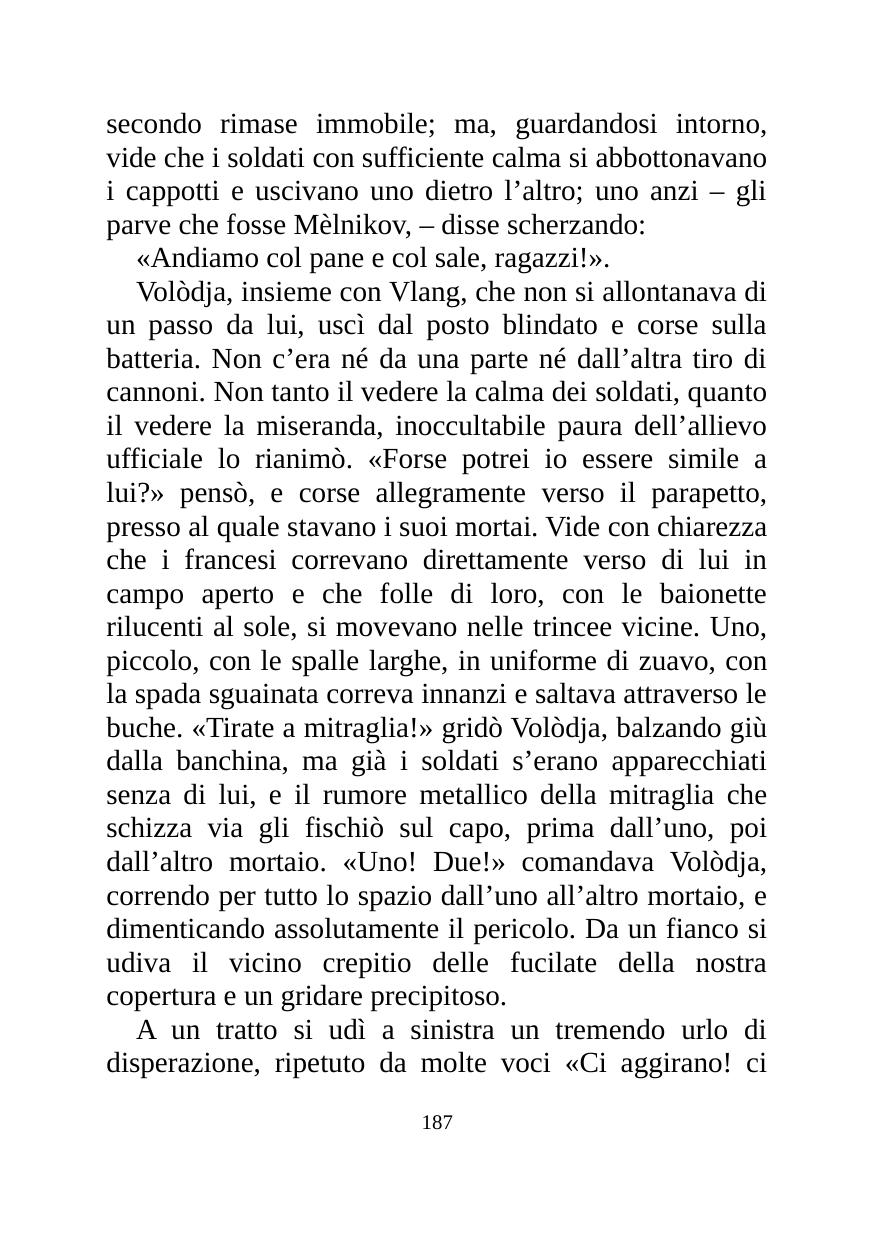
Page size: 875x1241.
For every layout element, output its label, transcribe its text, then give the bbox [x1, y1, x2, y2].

text Volòdja, insieme con Vlang, che non si allontanava di un passo da lui, uscì dal posto blindato e corse sulla batteria. Non c’era né da una parte né dall’altra tiro di cannoni. Non tanto il vedere la calma dei soldati, quanto il vedere la miseranda, inoccultabile paura dell’allievo ufficiale lo rianimò. «Forse potrei io essere simile a lui?» pensò, e corse allegramente verso il parapetto, presso al quale stavano i suoi mortai. Vide con chiarezza che i francesi correvano direttamente verso di lui in campo aperto e che folle di loro, con le baionette rilucenti al sole, si movevano nelle trincee vicine. Uno, piccolo, con le spalle larghe, in uniforme di zuavo, con la spada sguainata correva innanzi e saltava attraverso le buche. «Tirate a mitraglia!» gridò Volòdja, balzando giù dalla banchina, ma già i soldati s’erano apparecchiati senza di lui, e il rumore metallico della mitraglia che schizza via gli fischiò sul capo, prima dall’uno, poi dall’altro mortaio. «Uno! Due!» comandava Volòdja, correndo per tutto lo spazio dall’uno all’altro mortaio, e dimenticando assolutamente il pericolo. Da un fianco si udiva il vicino crepitio delle fucilate della nostra copertura e un gridare precipitoso. [106, 274, 768, 1012]
text A un tratto si udì a sinistra un tremendo urlo di disperazione, ripetuto da molte voci «Ci aggirano! ci [106, 1012, 768, 1079]
text «Andiamo col pane e col sale, ragazzi!». [106, 240, 768, 274]
text secondo rimase immobile; ma, guardandosi intorno, vide che i soldati con sufficiente calma si abbottonavano i cappotti e uscivano uno dietro l’altro; uno anzi – gli parve che fosse Mèlnikov, – disse scherzando: [106, 106, 768, 240]
